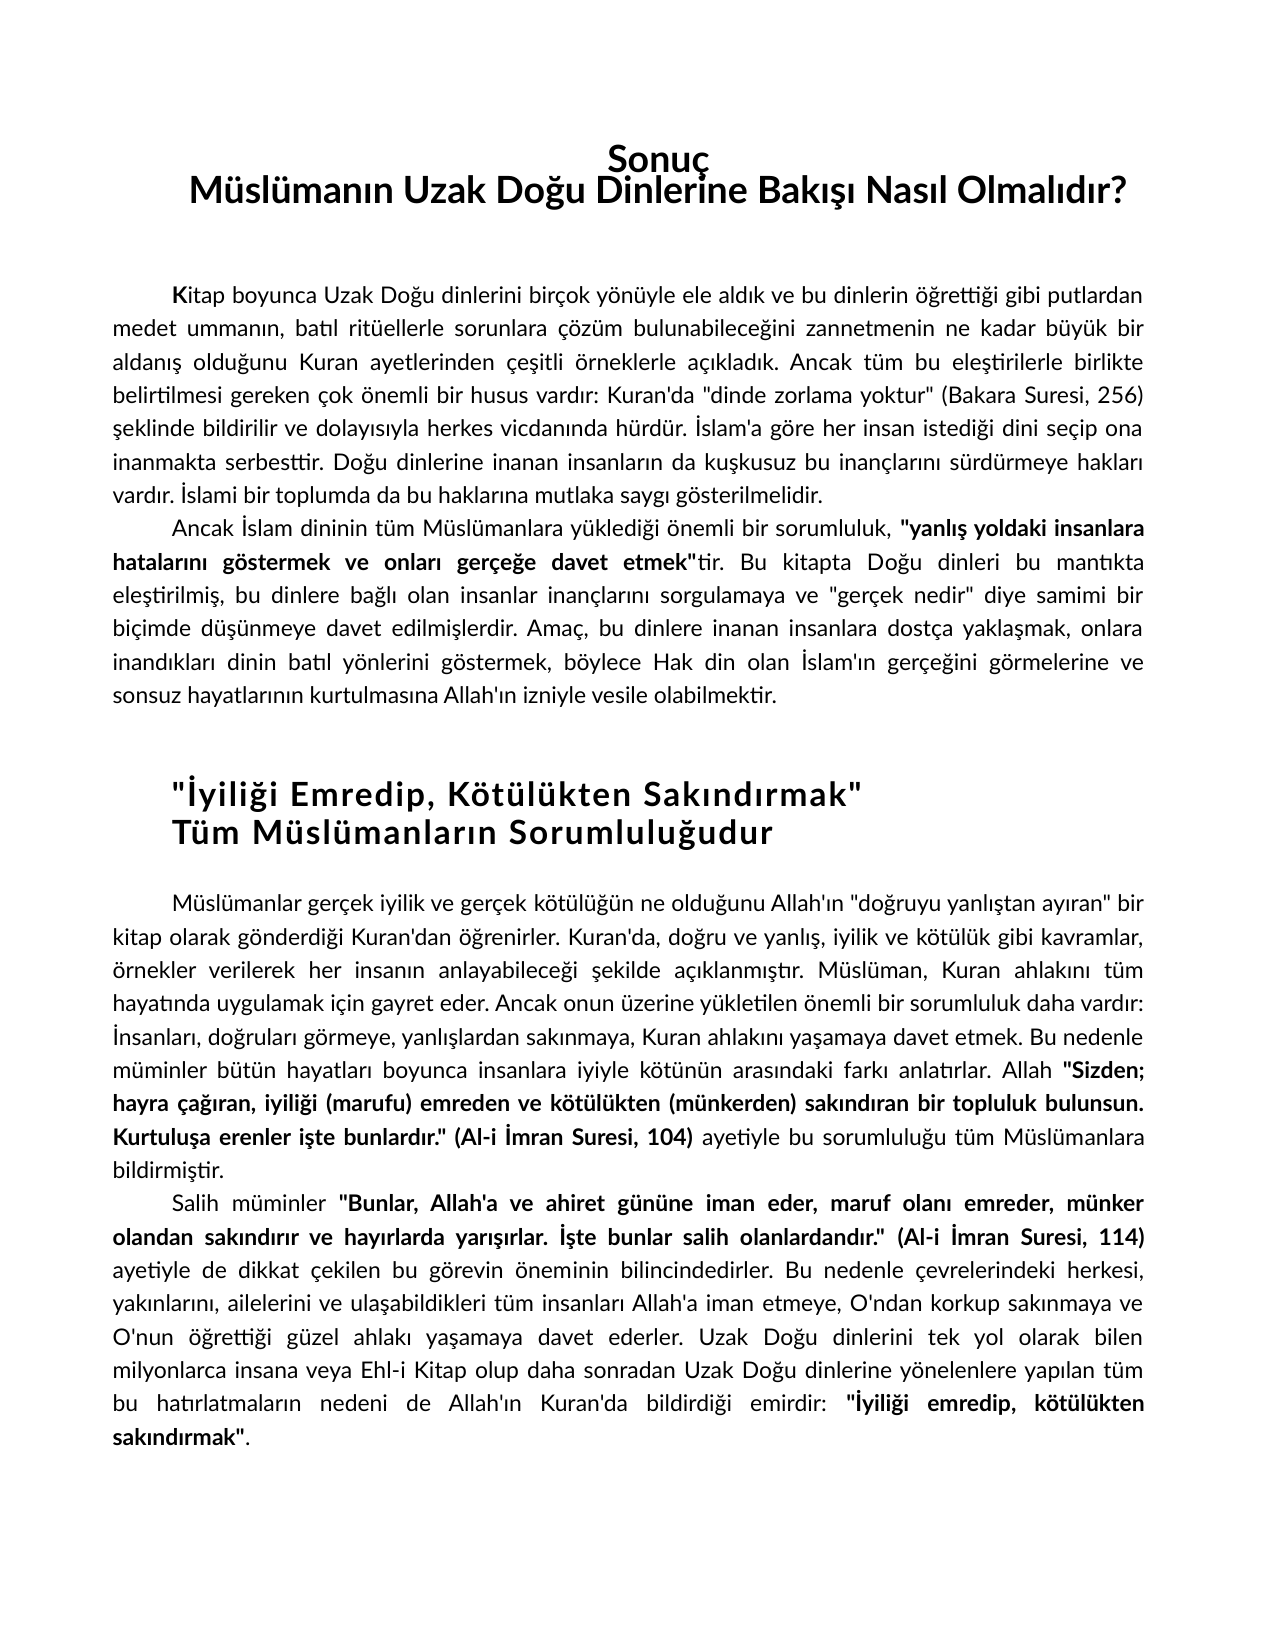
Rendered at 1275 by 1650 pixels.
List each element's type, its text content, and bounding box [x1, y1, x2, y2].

text Müslümanlar gerçek iyilik ve gerçek kötülüğün ne olduğunu Allah'ın "doğruyu yanlıştan ayıran" bir kitap olarak gönderdiği Kuran'dan öğrenirler. Kuran'da, doğru ve yanlış, iyilik ve kötülük gibi kavramlar, örnekler verilerek her insanın anlayabileceği şekilde açıklanmıştır. Müslüman, Kuran ahlakını tüm hayatında uygulamak için gayret eder. Ancak onun üzerine yükletilen önemli bir sorumluluk daha vardır: İnsanları, doğruları görmeye, yanlışlardan sakınmaya, Kuran ahlakını yaşamaya davet etmek. Bu nedenle müminler bütün hayatları boyunca insanlara iyiyle kötünün arasındaki farkı anlatırlar. Allah "Sizden; hayra çağıran, iyiliği (marufu) emreden ve kötülükten (münkerden) sakındıran bir topluluk bulunsun. Kurtuluşa erenler işte bunlardır." (Al-i İmran Suresi, 104) ayetiyle bu sorumluluğu tüm Müslümanlara bildirmiştir. [112, 885, 1145, 1185]
text Müslümanın Uzak Doğu Dinlerine Bakışı Nasıl Olmalıdır? [112, 179, 1145, 210]
text Ancak İslam dininin tüm Müslümanlara yüklediği önemli bir sorumluluk, "yanlış yoldaki insanlara hatalarını göstermek ve onları gerçeğe davet etmek"tir. Bu kitapta Doğu dinleri bu mantıkta eleştirilmiş, bu dinlere bağlı olan insanlar inançlarını sorgulamaya ve "gerçek nedir" diye samimi bir biçimde düşünmeye davet edilmişlerdir. Amaç, bu dinlere inanan insanlara dostça yaklaşmak, onlara inandıkları dinin batıl yönlerini göstermek, böylece Hak din olan İslam'ın gerçeğini görmelerine ve sonsuz hayatlarının kurtulmasına Allah'ın izniyle vesile olabilmektir. [112, 510, 1145, 710]
text Tüm Müslümanların Sorumluluğudur [112, 814, 1145, 852]
text Sonuç [112, 148, 1145, 179]
text "İyiliği Emredip, Kötülükten Sakındırmak" [112, 777, 1145, 814]
text Salih müminler "Bunlar, Allah'a ve ahiret gününe iman eder, maruf olanı emreder, münker olandan sakındırır ve hayırlarda yarışırlar. İşte bunlar salih olanlardandır." (Al-i İmran Suresi, 114) ayetiyle de dikkat çekilen bu görevin öneminin bilincindedirler. Bu nedenle çevrelerindeki herkesi, yakınlarını, ailelerini ve ulaşabildikleri tüm insanları Allah'a iman etmeye, O'ndan korkup sakınmaya ve O'nun öğrettiği güzel ahlakı yaşamaya davet ederler. Uzak Doğu dinlerini tek yol olarak bilen milyonlarca insana veya Ehl-i Kitap olup daha sonradan Uzak Doğu dinlerine yönelenlere yapılan tüm bu hatırlatmaların nedeni de Allah'ın Kuran'da bildirdiği emirdir: "İyiliği emredip, kötülükten sakındırmak". [112, 1185, 1145, 1452]
text Kitap boyunca Uzak Doğu dinlerini birçok yönüyle ele aldık ve bu dinlerin öğrettiği gibi putlardan medet ummanın, batıl ritüellerle sorunlara çözüm bulunabileceğini zannetmenin ne kadar büyük bir aldanış olduğunu Kuran ayetlerinden çeşitli örneklerle açıkladık. Ancak tüm bu eleştirilerle birlikte belirtilmesi gereken çok önemli bir husus vardır: Kuran'da "dinde zorlama yoktur" (Bakara Suresi, 256) şeklinde bildirilir ve dolayısıyla herkes vicdanında hürdür. İslam'a göre her insan istediği dini seçip ona inanmakta serbesttir. Doğu dinlerine inanan insanların da kuşkusuz bu inançlarını sürdürmeye hakları vardır. İslami bir toplumda da bu haklarına mutlaka saygı gösterilmelidir. [112, 277, 1145, 510]
